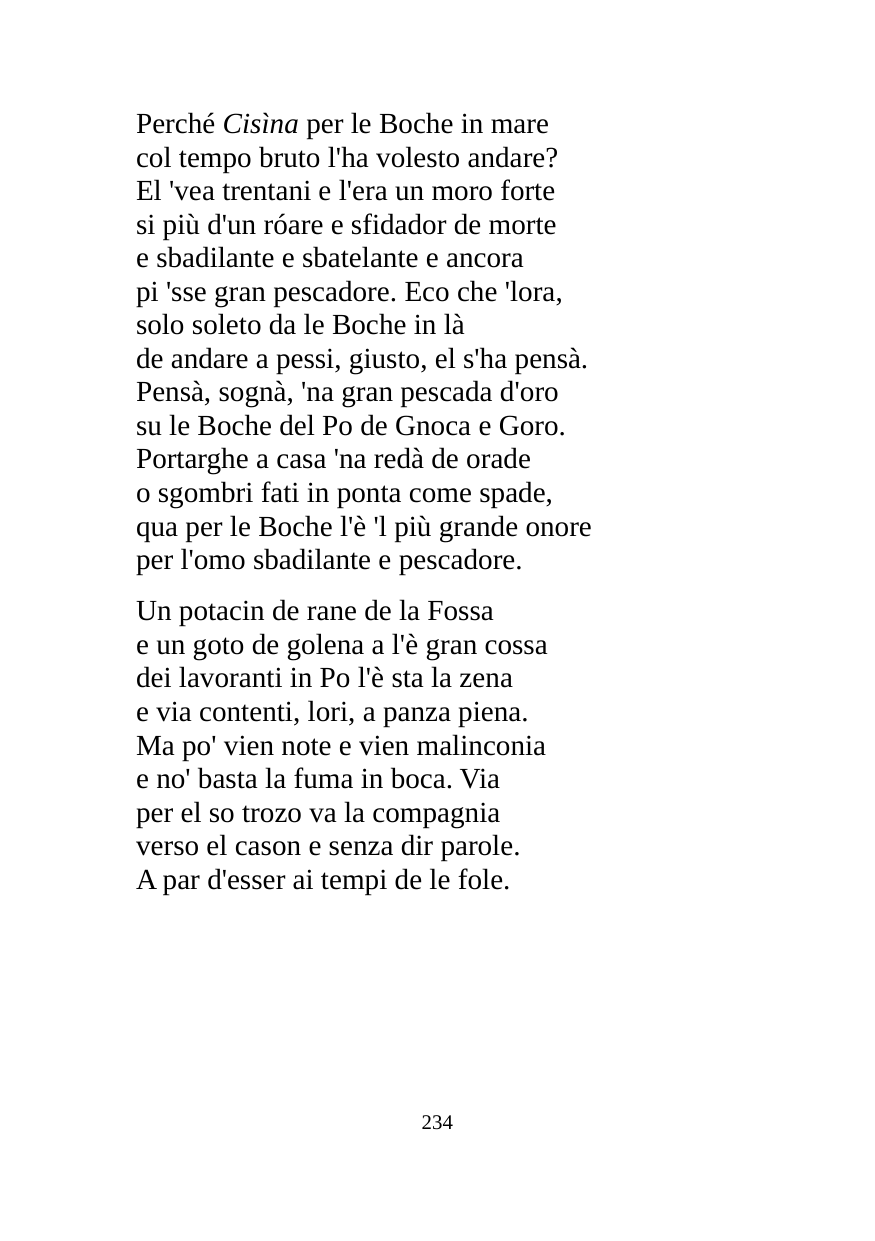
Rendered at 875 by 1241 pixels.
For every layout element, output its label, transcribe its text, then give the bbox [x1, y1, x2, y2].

text Un potacin de rane de la Fossa e un goto de golena a l'è gran cossa dei lavoranti in Po l'è sta la zena e via contenti, lori, a panza piena. Ma po' vien note e vien malinconia e no' basta la fuma in boca. Via per el so trozo va la compagnia verso el cason e senza dir parole. A par d'esser ai tempi de le fole. [136, 593, 768, 895]
text Perché Cisìna per le Boche in mare col tempo bruto l'ha volesto andare? El 'vea trentani e l'era un moro forte si più d'un róare e sfidador de morte e sbadilante e sbatelante e ancora pi 'sse gran pescadore. Eco che 'lora, solo soleto da le Boche in là de andare a pessi, giusto, el s'ha pensà. Pensà, sognà, 'na gran pescada d'oro su le Boche del Po de Gnoca e Goro. Portarghe a casa 'na redà de orade o sgombri fati in ponta come spade, qua per le Boche l'è 'l più grande onore per l'omo sbadilante e pescadore. [136, 106, 768, 576]
